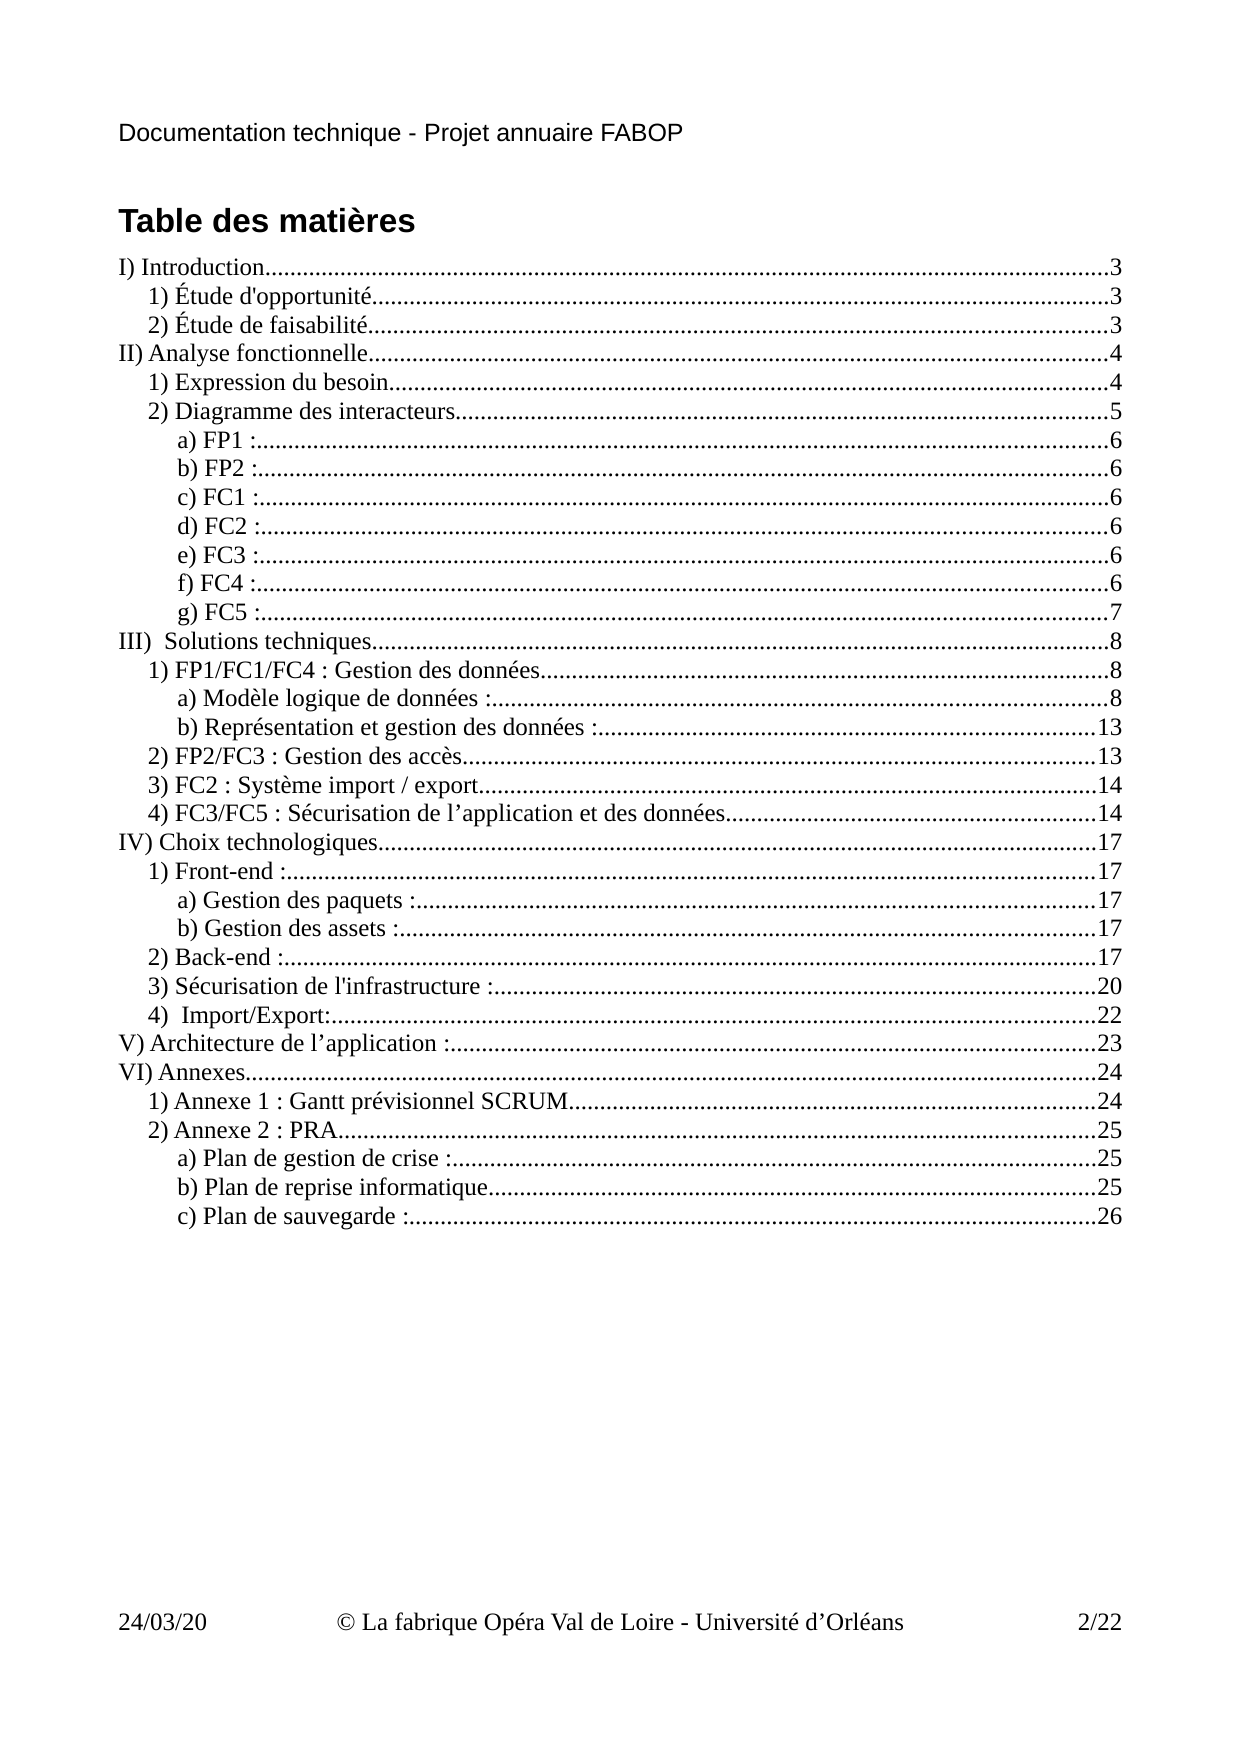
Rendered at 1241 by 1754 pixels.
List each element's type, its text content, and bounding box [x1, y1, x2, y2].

text 1) FP1/FC1/FC4 : Gestion des données 8 [148, 655, 1122, 683]
text c) FC1 : 6 [177, 482, 1122, 511]
subtitle Table des matières [118, 201, 1122, 240]
text b) Plan de reprise informatique 25 [177, 1172, 1122, 1201]
text c) Plan de sauvegarde : 26 [177, 1201, 1122, 1230]
text e) FC3 : 6 [177, 540, 1122, 568]
text a) FP1 : 6 [177, 425, 1122, 453]
text b) Gestion des assets : 17 [177, 913, 1122, 942]
text V) Architecture de l’application : 23 [118, 1028, 1122, 1057]
text f) FC4 : 6 [177, 568, 1122, 597]
text 3) FC2 : Système import / export 14 [148, 770, 1122, 798]
text b) FP2 : 6 [177, 453, 1122, 482]
text 3) Sécurisation de l'infrastructure : 20 [148, 971, 1122, 1000]
text 4) FC3/FC5 : Sécurisation de l’application et des données 14 [148, 798, 1122, 827]
text 2) Étude de faisabilité 3 [148, 310, 1122, 338]
text 4) Import/Export: 22 [148, 1000, 1122, 1028]
text d) FC2 : 6 [177, 511, 1122, 540]
text 2) Annexe 2 : PRA 25 [148, 1115, 1122, 1143]
text 2) Diagramme des interacteurs 5 [148, 396, 1122, 425]
text 1) Annexe 1 : Gantt prévisionnel SCRUM 24 [148, 1086, 1122, 1115]
text II) Analyse fonctionnelle 4 [118, 338, 1122, 367]
text 2) Back-end : 17 [148, 942, 1122, 971]
text VI) Annexes 24 [118, 1057, 1122, 1086]
text b) Représentation et gestion des données : 13 [177, 712, 1122, 741]
text IV) Choix technologiques 17 [118, 827, 1122, 856]
text 2) FP2/FC3 : Gestion des accès 13 [148, 741, 1122, 770]
text a) Modèle logique de données : 8 [177, 683, 1122, 712]
text g) FC5 : 7 [177, 597, 1122, 626]
text 1) Étude d'opportunité 3 [148, 281, 1122, 310]
text 1) Expression du besoin 4 [148, 367, 1122, 396]
text III) Solutions techniques 8 [118, 626, 1122, 655]
text 1) Front-end : 17 [148, 856, 1122, 885]
text I) Introduction 3 [118, 252, 1122, 281]
text a) Plan de gestion de crise : 25 [177, 1143, 1122, 1172]
text a) Gestion des paquets : 17 [177, 885, 1122, 913]
